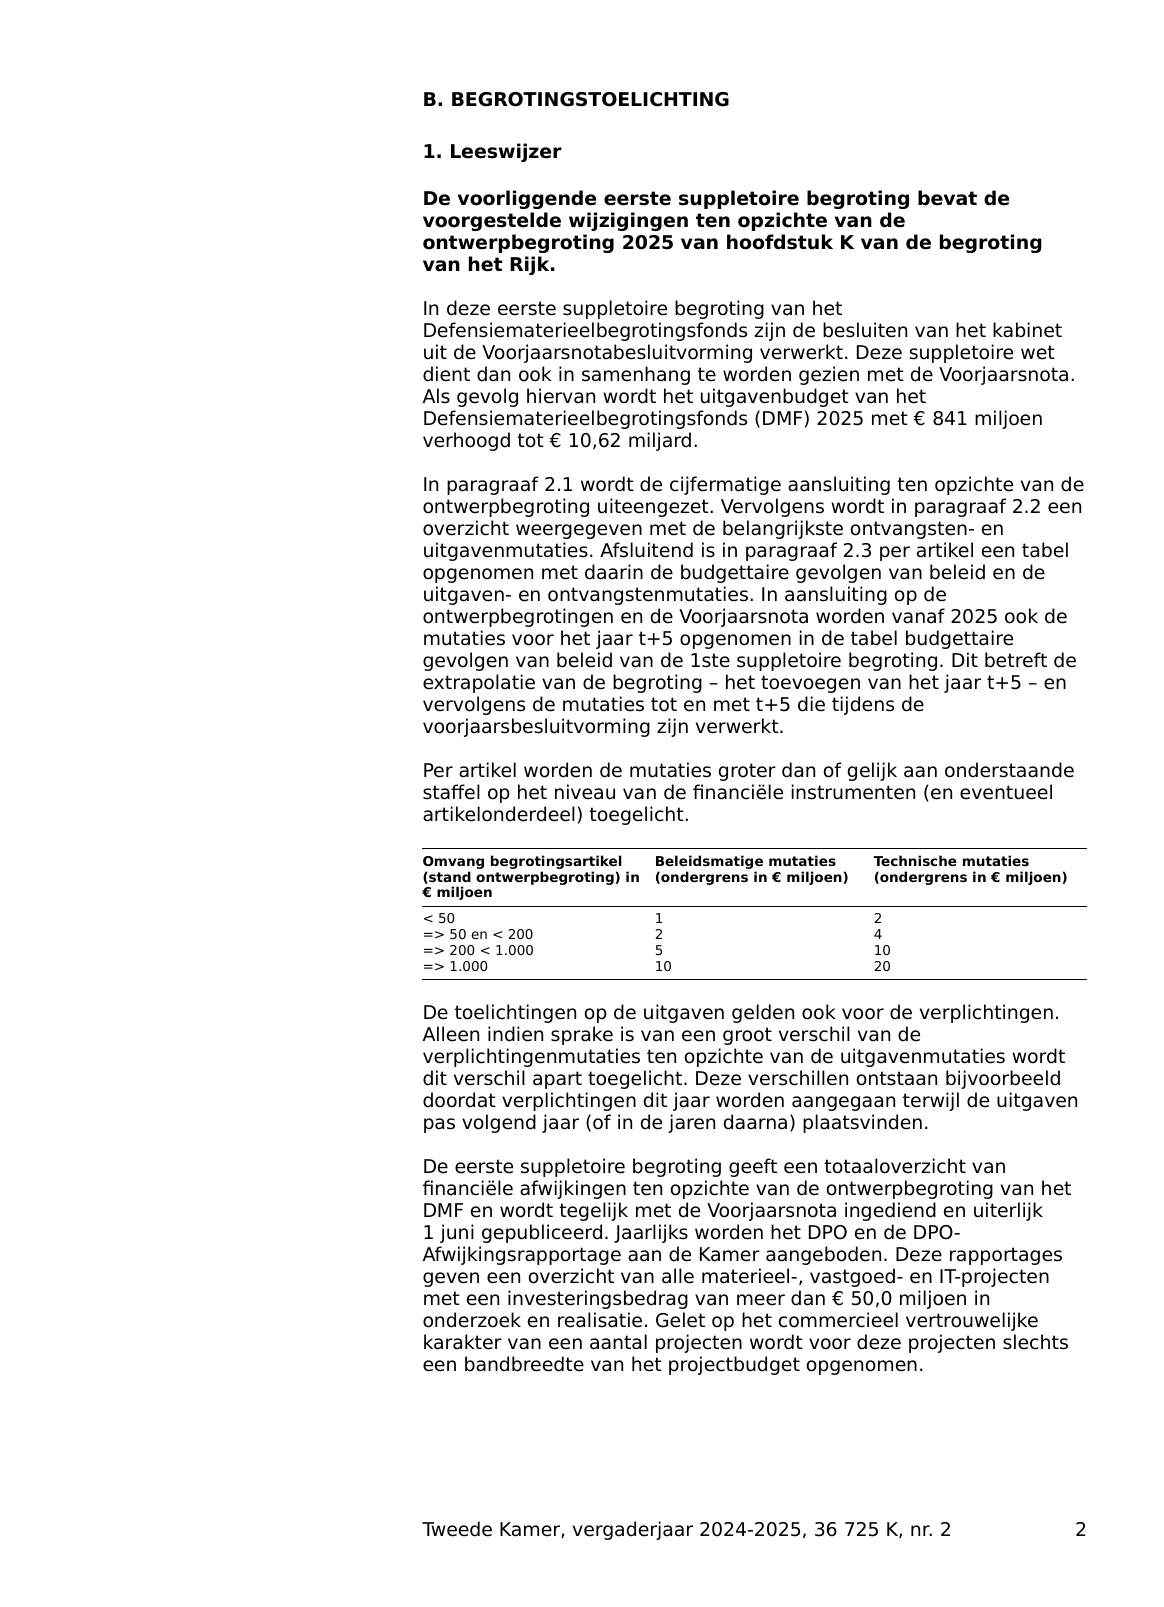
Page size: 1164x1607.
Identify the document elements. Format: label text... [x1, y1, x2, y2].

table_cell 2 [868, 907, 1087, 927]
table_cell 20 [868, 959, 1087, 979]
table_cell => 1.000 [422, 959, 648, 979]
table_header Omvang begrotingsartikel (stand ontwerpbegroting) in € miljoen [422, 849, 648, 906]
table_cell => 50 en < 200 [422, 927, 648, 943]
table_cell < 50 [422, 907, 648, 927]
table_cell 2 [649, 927, 868, 943]
table_cell 10 [649, 959, 868, 979]
table_header Technische mutaties (ondergrens in € miljoen) [868, 849, 1087, 906]
text In paragraaf 2.1 wordt de cijfermatige aansluiting ten opzichte van de ontwerpbegroting uiteengezet. Vervolgens wordt in paragraaf 2.2 een overzicht weergegeven met de belangrijkste ontvangsten- en uitgavenmutaties. Afsluitend is in paragraaf 2.3 per artikel een tabel opgenomen met daarin de budgettaire gevolgen van beleid en de uitgaven- en ontvangstenmutaties. In aansluiting op de ontwerpbegrotingen en de Voorjaarsnota worden vanaf 2025 ook de mutaties voor het jaar t+5 opgenomen in de tabel budgettaire gevolgen van beleid van de 1ste suppletoire begroting. Dit betreft de extrapolatie van de begroting – het toevoegen van het jaar t+5 – en vervolgens de mutaties tot en met t+5 die tijdens de voorjaarsbesluitvorming zijn verwerkt. [422, 474, 1087, 738]
table_header Beleidsmatige mutaties (ondergrens in € miljoen) [649, 849, 868, 906]
subtitle 1. Leeswijzer [422, 141, 1087, 163]
text De voorliggende eerste suppletoire begroting bevat de voorgestelde wijzigingen ten opzichte van de ontwerpbegroting 2025 van hoofdstuk K van de begroting van het Rijk. [422, 188, 1087, 276]
table_cell 5 [649, 943, 868, 958]
table_cell 10 [868, 943, 1087, 958]
text In deze eerste suppletoire begroting van het Defensiematerieelbegrotingsfonds zijn de besluiten van het kabinet uit de Voorjaarsnotabesluitvorming verwerkt. Deze suppletoire wet dient dan ook in samenhang te worden gezien met de Voorjaarsnota. Als gevolg hiervan wordt het uitgavenbudget van het Defensiematerieelbegrotingsfonds (DMF) 2025 met € 841 miljoen verhoogd tot € 10,62 miljard. [422, 298, 1087, 452]
text Per artikel worden de mutaties groter dan of gelijk aan onderstaande staffel op het niveau van de financiële instrumenten (en eventueel artikelonderdeel) toegelicht. [422, 760, 1087, 826]
subtitle B. BEGROTINGSTOELICHTING [422, 89, 1087, 111]
text De toelichtingen op de uitgaven gelden ook voor de verplichtingen. Alleen indien sprake is van een groot verschil van de verplichtingenmutaties ten opzichte van de uitgavenmutaties wordt dit verschil apart toegelicht. Deze verschillen ontstaan bijvoorbeeld doordat verplichtingen dit jaar worden aangegaan terwijl de uitgaven pas volgend jaar (of in de jaren daarna) plaatsvinden. [422, 1002, 1087, 1134]
table_cell 4 [868, 927, 1087, 943]
table_cell => 200 < 1.000 [422, 943, 648, 958]
table_cell 1 [649, 907, 868, 927]
text De eerste suppletoire begroting geeft een totaaloverzicht van financiële afwijkingen ten opzichte van de ontwerpbegroting van het DMF en wordt tegelijk met de Voorjaarsnota ingediend en uiterlijk 1 juni gepubliceerd. Jaarlijks worden het DPO en de DPO-Afwijkingsrapportage aan de Kamer aangeboden. Deze rapportages geven een overzicht van alle materieel-, vastgoed- en IT-projecten met een investeringsbedrag van meer dan € 50,0 miljoen in onderzoek en realisatie. Gelet op het commercieel vertrouwelijke karakter van een aantal projecten wordt voor deze projecten slechts een bandbreedte van het projectbudget opgenomen. [422, 1156, 1087, 1376]
